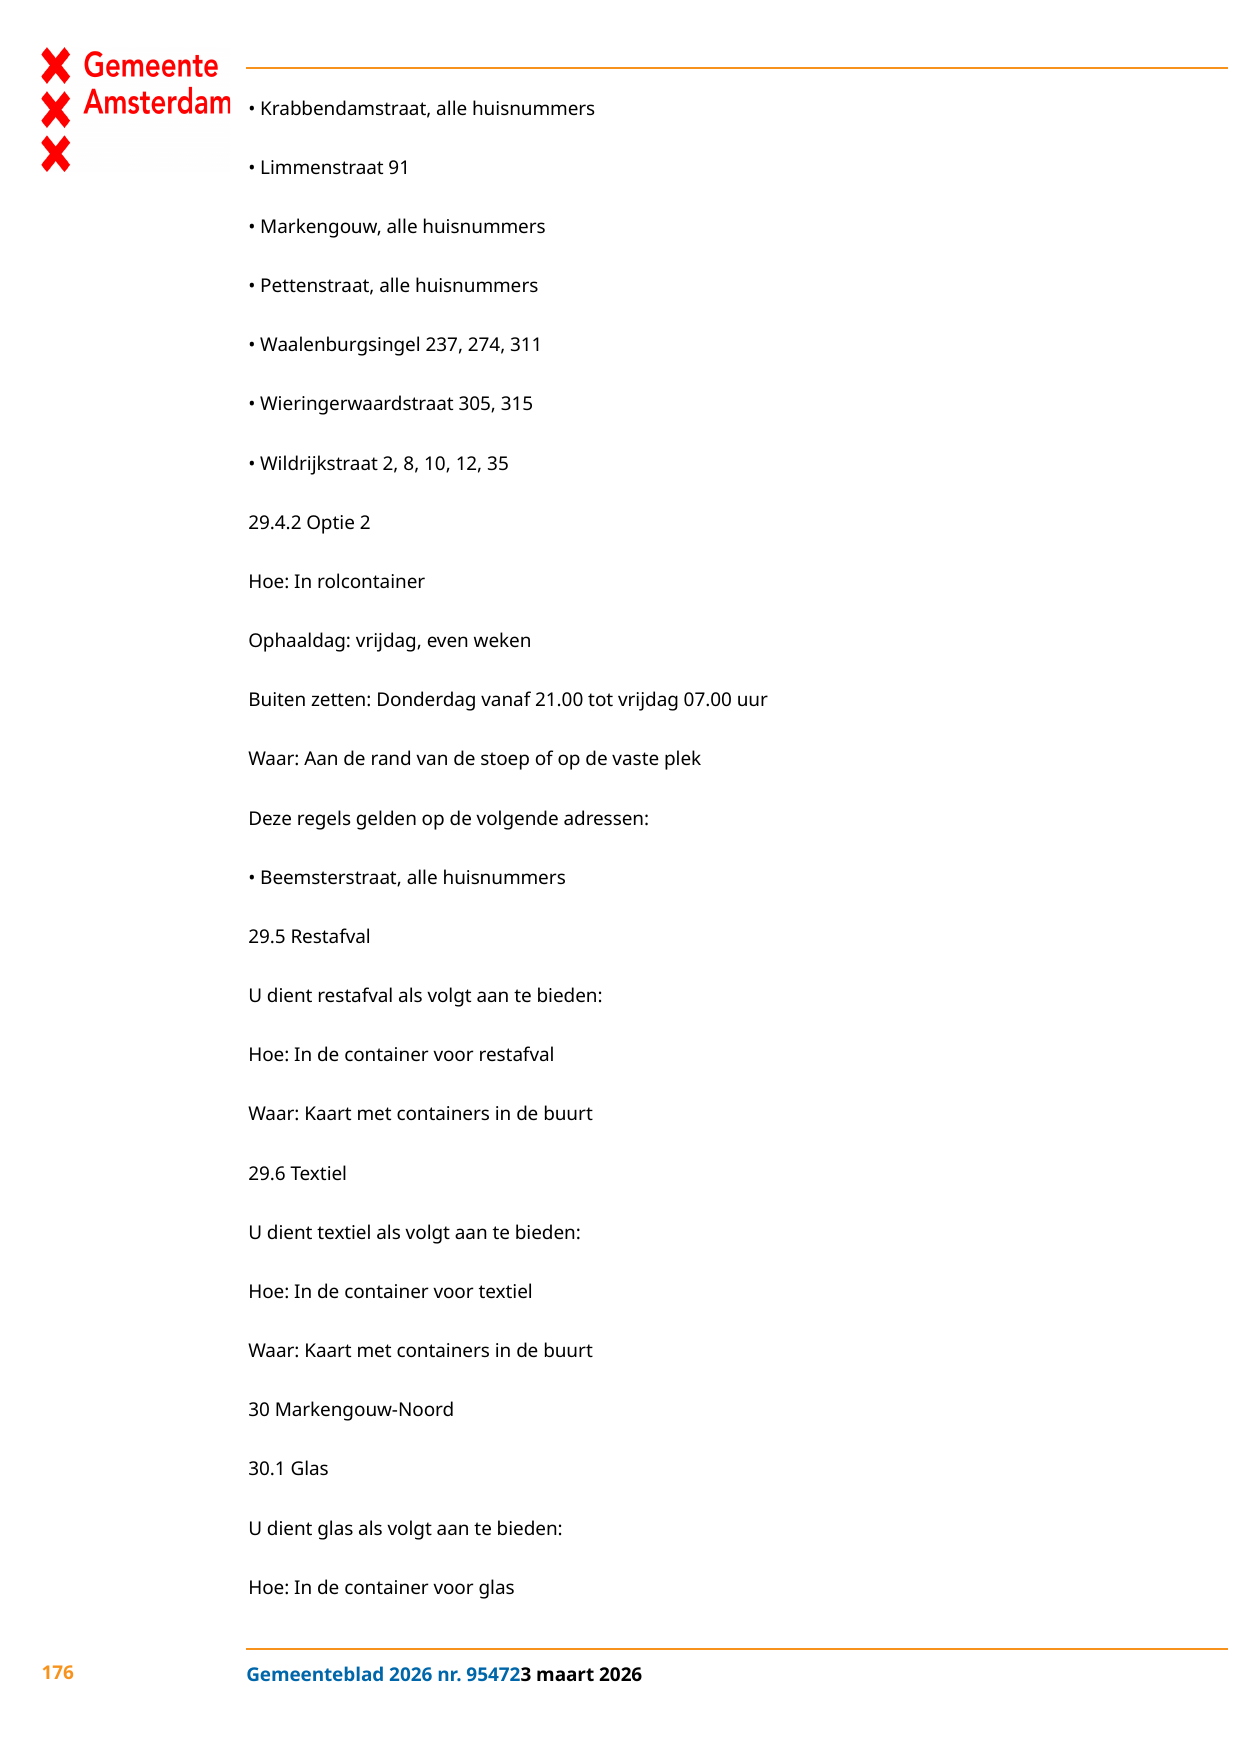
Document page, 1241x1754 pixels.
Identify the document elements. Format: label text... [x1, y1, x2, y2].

text Hoe: In de container voor restafval [248, 1041, 1152, 1067]
text 29.6 Textiel [248, 1160, 1152, 1186]
text 30 Markengouw-Noord [248, 1396, 1152, 1422]
text Hoe: In rolcontainer [248, 568, 1152, 594]
text • Beemsterstraat, alle huisnummers [248, 864, 1152, 890]
text • Wildrijkstraat 2, 8, 10, 12, 35 [248, 450, 1152, 476]
text 30.1 Glas [248, 1456, 1152, 1481]
text • Limmenstraat 91 [248, 154, 1152, 180]
text • Markengouw, alle huisnummers [248, 213, 1152, 239]
text U dient restafval als volgt aan te bieden: [248, 982, 1152, 1008]
text Ophaaldag: vrijdag, even weken [248, 627, 1152, 653]
text Hoe: In de container voor glas [248, 1574, 1152, 1600]
text U dient textiel als volgt aan te bieden: [248, 1219, 1152, 1245]
text Hoe: In de container voor textiel [248, 1278, 1152, 1304]
text 29.4.2 Optie 2 [248, 509, 1152, 535]
text Deze regels gelden op de volgende adressen: [248, 805, 1152, 831]
text Waar: Kaart met containers in de buurt [248, 1337, 1152, 1363]
text Buiten zetten: Donderdag vanaf 21.00 tot vrijdag 07.00 uur [248, 686, 1152, 712]
picture [41, 47, 231, 172]
text • Wieringerwaardstraat 305, 315 [248, 391, 1152, 416]
text U dient glas als volgt aan te bieden: [248, 1515, 1152, 1541]
text • Pettenstraat, alle huisnummers [248, 272, 1152, 298]
text Waar: Kaart met containers in de buurt [248, 1101, 1152, 1126]
text • Waalenburgsingel 237, 274, 311 [248, 331, 1152, 357]
text 29.5 Restafval [248, 923, 1152, 949]
text • Krabbendamstraat, alle huisnummers [248, 95, 1152, 121]
text Waar: Aan de rand van de stoep of op de vaste plek [248, 746, 1152, 771]
